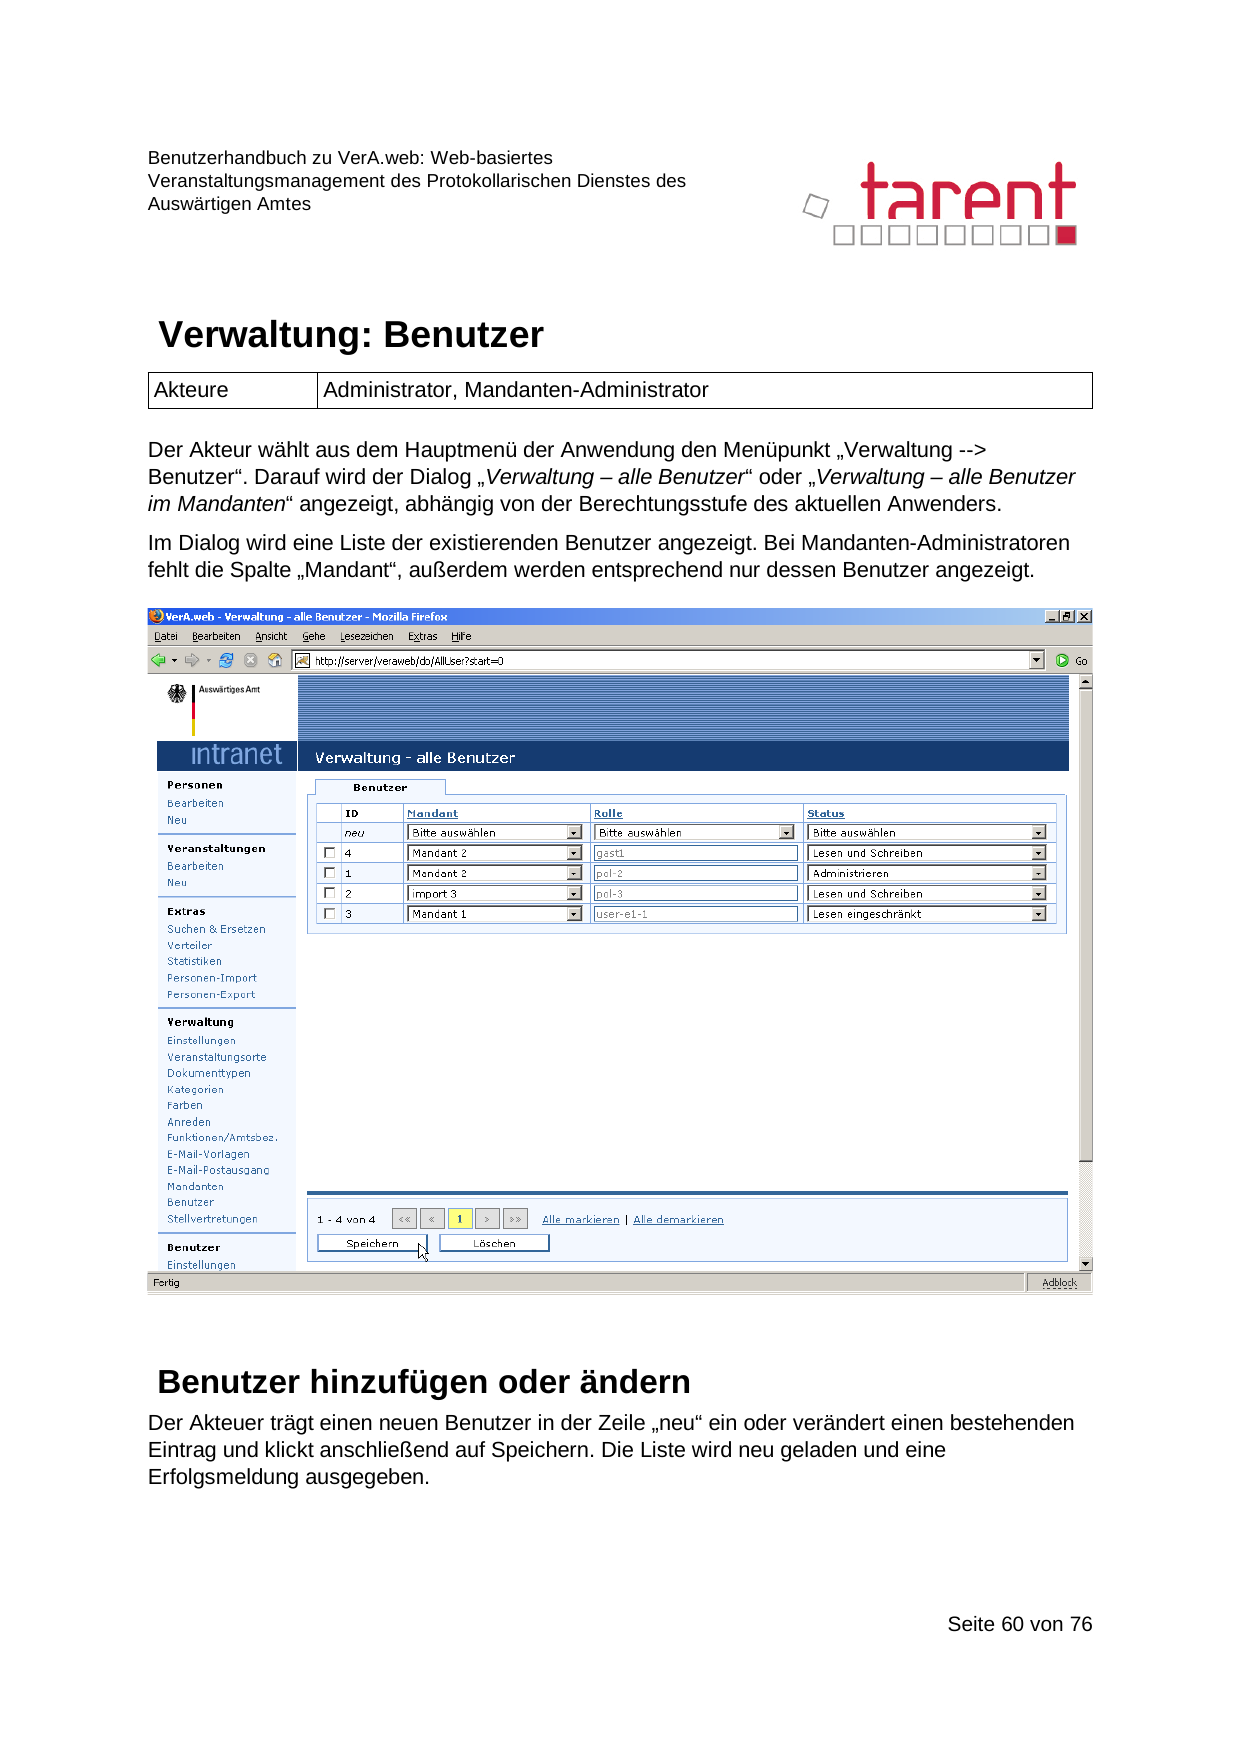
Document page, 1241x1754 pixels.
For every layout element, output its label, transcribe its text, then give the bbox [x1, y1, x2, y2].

text Im Dialog wird eine Liste der existierenden Benutzer angezeigt. Bei Mandanten-Administratoren fehlt die Spalte „Mandant“, außerdem werden entsprechend nur dessen Benutzer angezeigt. [148, 530, 1092, 608]
text Der Akteuer trägt einen neuen Benutzer in der Zeile „neu“ ein oder verändert einen bestehenden Eintrag und klickt anschließend auf Speichern. Die Liste wird neu geladen und eine Erfolgsmeldung ausgegeben. [148, 1411, 1092, 1489]
picture [147, 608, 1093, 1295]
text Der Akteur wählt aus dem Hauptmenü der Anwendung den Menüpunkt „Verwaltung --> Benutzer“. Darauf wird der Dialog „Verwaltung – alle Benutzer“ oder „Verwaltung – alle Benutzer im Mandanten“ angezeigt, abhängig von der Berechtungsstufe des aktuellen Anwenders. [148, 410, 1092, 515]
subtitle Verwaltung: Benutzer [148, 313, 1092, 355]
table_header Akteure [149, 373, 317, 408]
subtitle Benutzer hinzufügen oder ändern [148, 1363, 1092, 1401]
table_header Administrator, Mandanten-Administrator [318, 373, 1092, 408]
picture [790, 151, 1091, 255]
